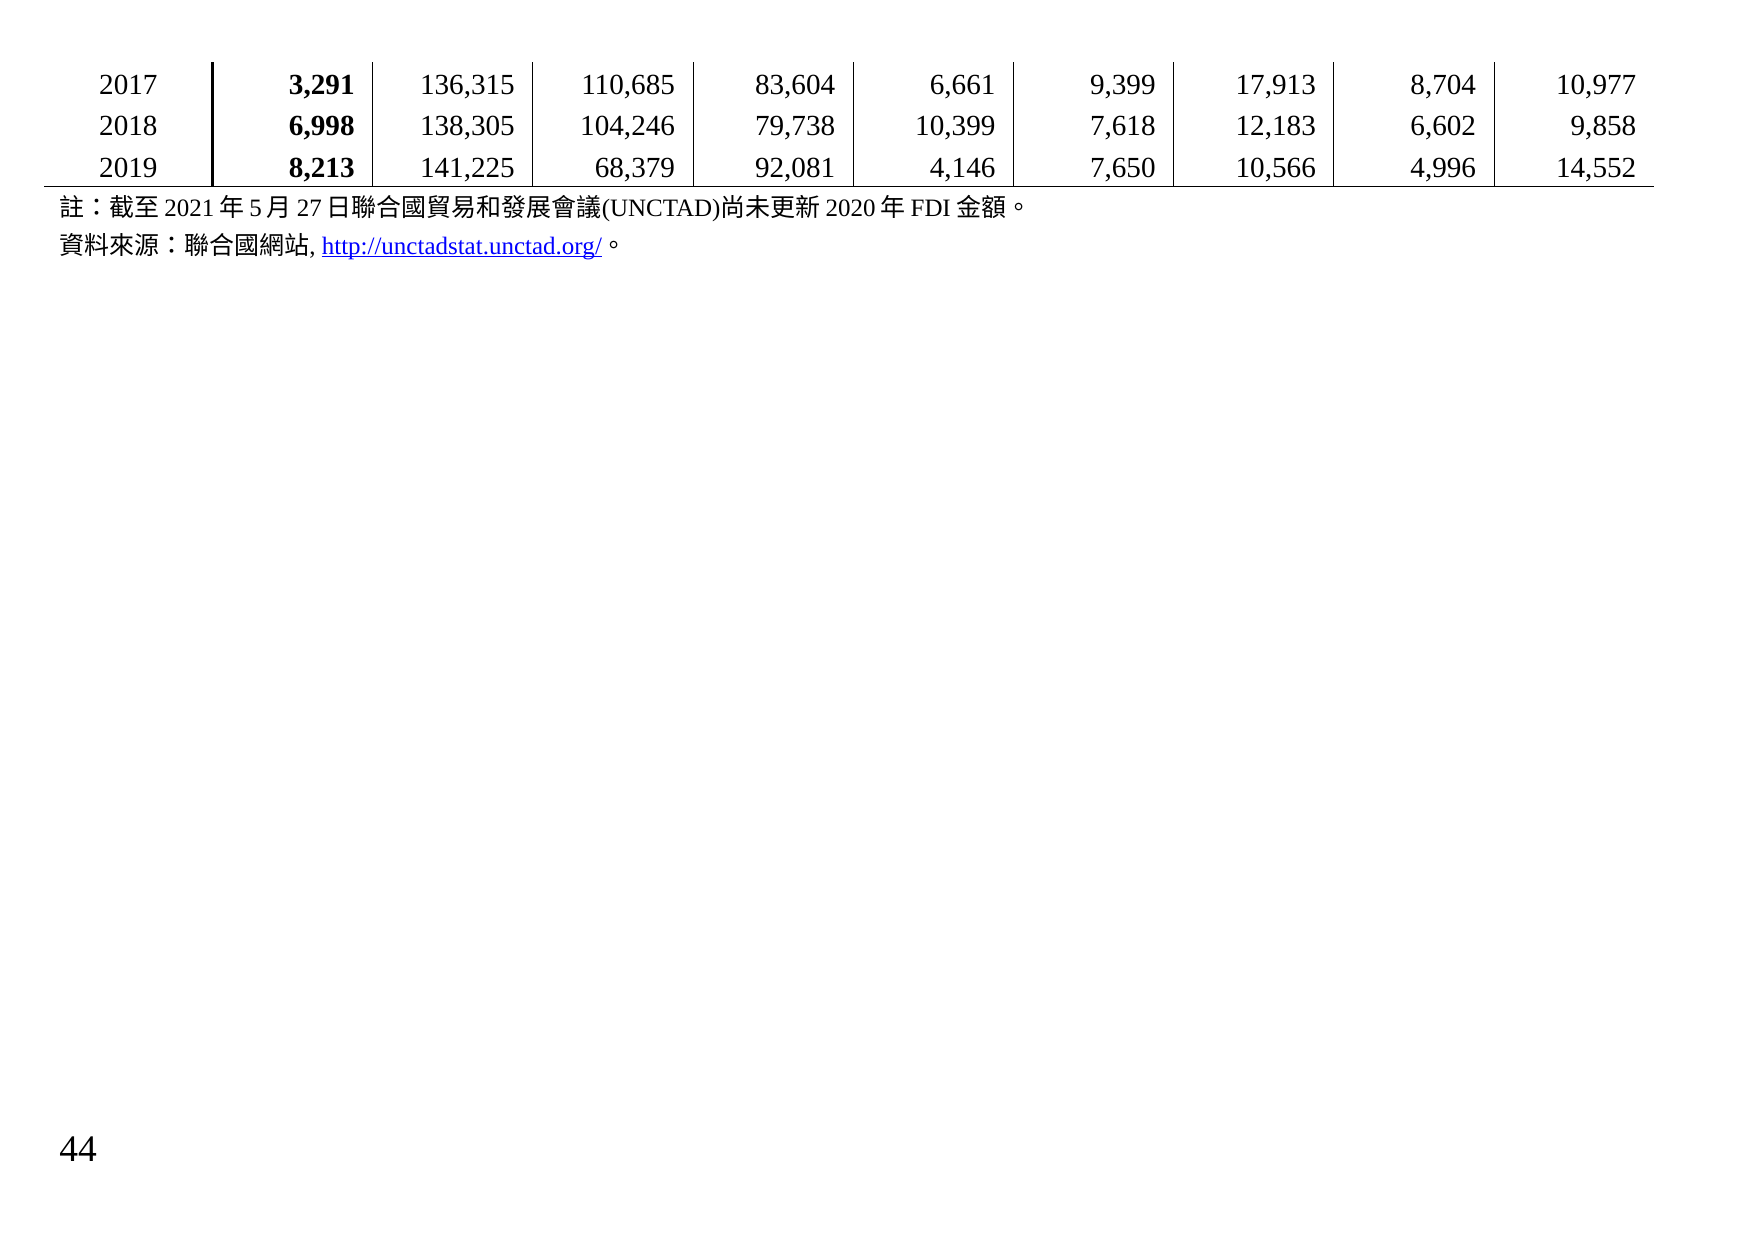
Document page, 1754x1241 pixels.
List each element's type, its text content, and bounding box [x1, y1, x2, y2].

table_cell 2018 [44, 103, 211, 145]
table_cell 141,225 [373, 145, 532, 186]
table_cell 17,913 [1174, 62, 1333, 103]
table_cell 6,998 [214, 103, 372, 145]
table_cell 8,704 [1334, 62, 1494, 103]
table_cell 7,618 [1014, 103, 1173, 145]
table_cell 3,291 [214, 62, 372, 103]
table_cell 10,566 [1174, 145, 1333, 186]
table_cell 10,399 [854, 103, 1013, 145]
table_cell 110,685 [533, 62, 693, 103]
table_cell 68,379 [533, 145, 693, 186]
table_cell 10,977 [1495, 62, 1654, 103]
table_cell 7,650 [1014, 145, 1173, 186]
table_cell 4,996 [1334, 145, 1494, 186]
table_cell 92,081 [694, 145, 853, 186]
table_cell 2017 [44, 62, 211, 103]
table_cell 83,604 [694, 62, 853, 103]
table_cell 4,146 [854, 145, 1013, 186]
table_cell 6,602 [1334, 103, 1494, 145]
table_cell 6,661 [854, 62, 1013, 103]
table_cell 8,213 [214, 145, 372, 186]
table_cell 138,305 [373, 103, 532, 145]
table_cell 2019 [44, 145, 211, 186]
table_cell 14,552 [1495, 145, 1654, 186]
table_cell 79,738 [694, 103, 853, 145]
table_cell 136,315 [373, 62, 532, 103]
text 資料來源：聯合國網站, http://unctadstat.unctad.org/。 [59, 224, 1639, 262]
table_cell 9,858 [1495, 103, 1654, 145]
text 註：截至2021年5月27日聯合國貿易和發展會議(UNCTAD)尚未更新2020年FDI金額。 [59, 187, 1639, 224]
table_cell 9,399 [1014, 62, 1173, 103]
table_cell 104,246 [533, 103, 693, 145]
table_cell 12,183 [1174, 103, 1333, 145]
